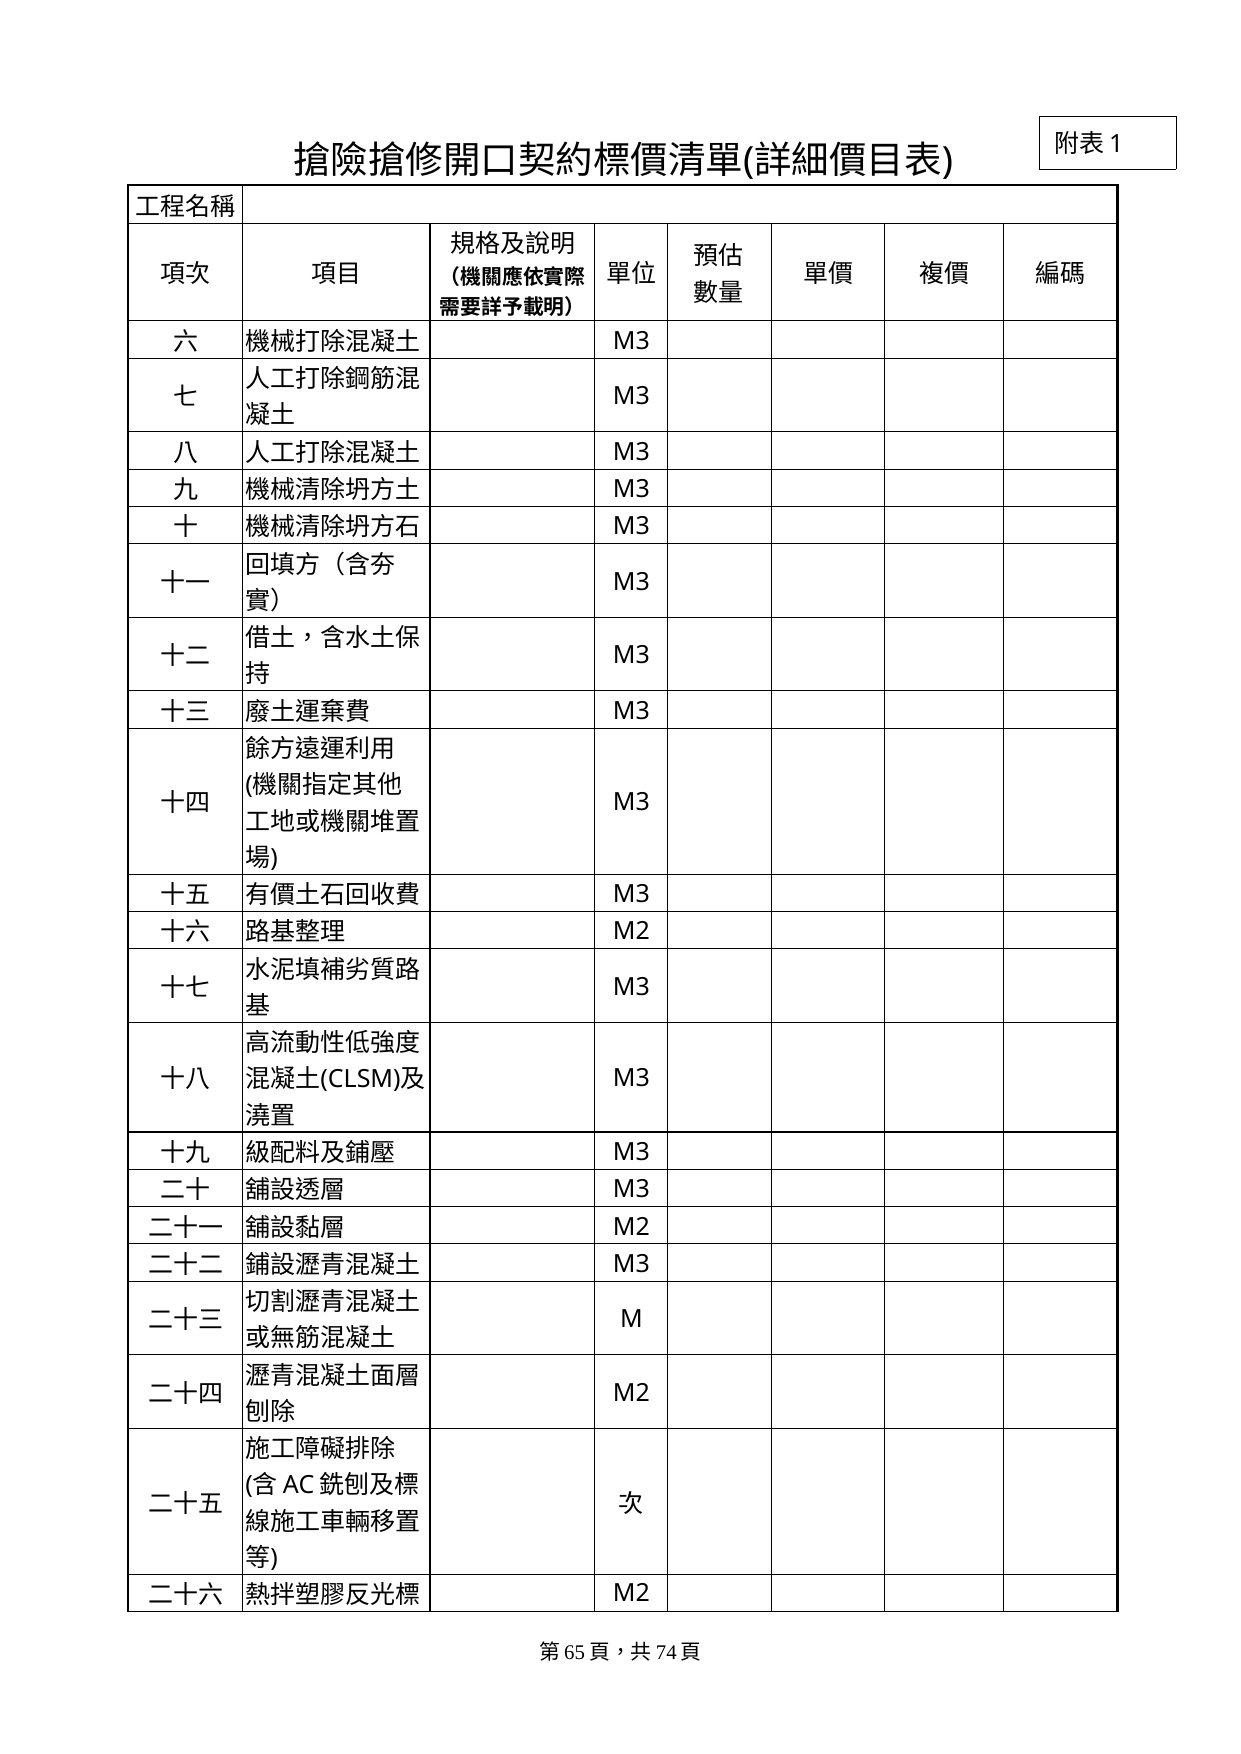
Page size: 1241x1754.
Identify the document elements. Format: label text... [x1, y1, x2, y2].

table_cell [885, 1575, 1003, 1611]
table_cell 有價土石回收費 [243, 875, 429, 911]
table_cell [772, 470, 884, 506]
table_cell [668, 1170, 771, 1206]
table_cell [885, 691, 1003, 727]
table_cell [1004, 359, 1116, 431]
table_cell [243, 186, 1116, 223]
table_cell [885, 1170, 1003, 1206]
table_cell M3 [595, 691, 667, 727]
table_cell 二十二 [129, 1244, 242, 1281]
table_cell [431, 1575, 594, 1611]
table_cell [1004, 1575, 1116, 1611]
table_cell [431, 1170, 594, 1206]
table_cell 二十五 [129, 1429, 242, 1574]
table_cell [1004, 321, 1116, 358]
table_cell 項次 [129, 224, 242, 320]
table_cell [431, 1207, 594, 1243]
table_cell [885, 321, 1003, 358]
table_cell [431, 691, 594, 727]
table_cell [1004, 1023, 1116, 1131]
table_cell [1004, 507, 1116, 543]
table_cell [772, 1429, 884, 1574]
table_cell [1004, 1355, 1116, 1428]
table_cell 預估數量 [668, 224, 771, 320]
table_cell M3 [595, 507, 667, 543]
table_cell [885, 1282, 1003, 1354]
table_cell [668, 1575, 771, 1611]
table_cell 十二 [129, 618, 242, 690]
table_cell [885, 507, 1003, 543]
table_cell [431, 1133, 594, 1169]
table_cell 舖設黏層 [243, 1207, 429, 1243]
table_cell 二十六 [129, 1575, 242, 1611]
table_cell 單位 [595, 224, 667, 320]
table_cell [668, 1282, 771, 1354]
table_cell [668, 1023, 771, 1131]
table_cell [1004, 1170, 1116, 1206]
table_cell [1004, 1133, 1116, 1169]
table_cell M3 [595, 1244, 667, 1281]
table_cell 人工打除混凝土 [243, 432, 429, 468]
table_cell [431, 949, 594, 1022]
table_cell [431, 1244, 594, 1281]
table_cell [772, 949, 884, 1022]
table_cell M3 [595, 729, 667, 873]
table_cell [885, 1133, 1003, 1169]
table_cell M3 [595, 1170, 667, 1206]
table_cell [431, 544, 594, 617]
table_cell 二十 [129, 1170, 242, 1206]
table_cell [431, 618, 594, 690]
table_cell 十七 [129, 949, 242, 1022]
table_cell M3 [595, 1023, 667, 1131]
table_cell [431, 875, 594, 911]
table_cell 廢土運棄費 [243, 691, 429, 727]
table_cell [431, 321, 594, 358]
table_cell M2 [595, 1575, 667, 1611]
table_cell 瀝青混凝土面層刨除 [243, 1355, 429, 1428]
table_cell M3 [595, 470, 667, 506]
table_cell [431, 1023, 594, 1131]
table_cell [885, 875, 1003, 911]
table_cell M3 [595, 321, 667, 358]
table_cell [431, 359, 594, 431]
table_cell [885, 1207, 1003, 1243]
table_cell 八 [129, 432, 242, 468]
table_cell [1004, 691, 1116, 727]
table_cell M2 [595, 1207, 667, 1243]
table_cell [772, 1355, 884, 1428]
table_cell [885, 544, 1003, 617]
table_cell [772, 321, 884, 358]
table_cell M2 [595, 912, 667, 948]
table_cell 鋪設瀝青混凝土 [243, 1244, 429, 1281]
table_cell M3 [595, 949, 667, 1022]
table_cell 借土，含水土保持 [243, 618, 429, 690]
table_cell [668, 507, 771, 543]
table_cell [668, 432, 771, 468]
table_cell [772, 1244, 884, 1281]
table_cell [431, 507, 594, 543]
table_cell [1004, 949, 1116, 1022]
table_cell 機械打除混凝土 [243, 321, 429, 358]
table_cell M2 [595, 1355, 667, 1428]
table_cell [668, 1355, 771, 1428]
table_cell [431, 912, 594, 948]
table_cell [431, 1355, 594, 1428]
table_cell 機械清除坍方石 [243, 507, 429, 543]
table_cell 十四 [129, 729, 242, 873]
table_cell 九 [129, 470, 242, 506]
table_cell [668, 949, 771, 1022]
table_cell [1004, 912, 1116, 948]
table_cell [668, 729, 771, 873]
table_cell [668, 321, 771, 358]
table_cell 複價 [885, 224, 1003, 320]
table_cell [885, 729, 1003, 873]
table_cell [772, 432, 884, 468]
table_cell [885, 1355, 1003, 1428]
table_cell [772, 1023, 884, 1131]
table_cell [668, 1244, 771, 1281]
table_cell 高流動性低強度混凝土(CLSM)及澆置 [243, 1023, 429, 1131]
table_cell 級配料及鋪壓 [243, 1133, 429, 1169]
table_cell [431, 1429, 594, 1574]
table_cell 二十三 [129, 1282, 242, 1354]
table_cell [772, 691, 884, 727]
table_header 搶險搶修開口契約標價清單(詳細價目表) [128, 130, 1117, 184]
table_cell 十九 [129, 1133, 242, 1169]
table_cell 水泥填補劣質路基 [243, 949, 429, 1022]
table_cell 十六 [129, 912, 242, 948]
table_cell [885, 1244, 1003, 1281]
table_cell [885, 432, 1003, 468]
table_cell [885, 359, 1003, 431]
table_cell [668, 1429, 771, 1574]
table_cell 人工打除鋼筋混凝土 [243, 359, 429, 431]
table_cell 餘方遠運利用(機關指定其他工地或機關堆置場) [243, 729, 429, 873]
table_cell M3 [595, 875, 667, 911]
table_cell [1004, 544, 1116, 617]
table_cell 回填方（含夯實） [243, 544, 429, 617]
table_cell 次 [595, 1429, 667, 1574]
table_cell [1004, 875, 1116, 911]
table_cell 工程名稱 [129, 186, 242, 223]
table_cell [668, 875, 771, 911]
table_cell [668, 470, 771, 506]
table_cell [772, 729, 884, 873]
table_cell [885, 949, 1003, 1022]
table_cell 十五 [129, 875, 242, 911]
table_cell [1004, 1244, 1116, 1281]
table_cell 機械清除坍方土 [243, 470, 429, 506]
table_cell [1004, 1429, 1116, 1574]
table_cell [885, 618, 1003, 690]
table_cell [885, 912, 1003, 948]
table_cell [668, 1133, 771, 1169]
table_cell [1004, 1282, 1116, 1354]
table_cell 十 [129, 507, 242, 543]
table_cell [431, 1282, 594, 1354]
table_cell [1004, 470, 1116, 506]
table_cell [772, 359, 884, 431]
table_cell [1004, 1207, 1116, 1243]
table_cell M3 [595, 359, 667, 431]
table_cell 編碼 [1004, 224, 1116, 320]
table_cell [668, 544, 771, 617]
table_cell [1004, 432, 1116, 468]
table_cell [668, 359, 771, 431]
table_cell [885, 1429, 1003, 1574]
table_cell [668, 1207, 771, 1243]
table_cell [772, 1133, 884, 1169]
table_cell [772, 1170, 884, 1206]
table_cell 六 [129, 321, 242, 358]
table_cell [772, 875, 884, 911]
table_cell M [595, 1282, 667, 1354]
table_cell [431, 729, 594, 873]
table_cell [885, 1023, 1003, 1131]
table_cell 十八 [129, 1023, 242, 1131]
table_cell [885, 470, 1003, 506]
table_cell 施工障礙排除(含AC銑刨及標線施工車輛移置等) [243, 1429, 429, 1574]
table_cell [668, 691, 771, 727]
table_cell 十三 [129, 691, 242, 727]
table_cell 七 [129, 359, 242, 431]
table_cell 熱拌塑膠反光標 [243, 1575, 429, 1611]
table_cell [1004, 618, 1116, 690]
table_cell 單價 [772, 224, 884, 320]
table_cell [668, 618, 771, 690]
table_cell 項目 [243, 224, 429, 320]
table_cell [431, 470, 594, 506]
table_cell 二十一 [129, 1207, 242, 1243]
table_cell [668, 912, 771, 948]
table_cell M3 [595, 432, 667, 468]
table_cell [772, 1207, 884, 1243]
table_cell [431, 432, 594, 468]
table_cell [772, 1282, 884, 1354]
table_cell [772, 507, 884, 543]
table_cell M3 [595, 1133, 667, 1169]
table_cell [1004, 729, 1116, 873]
table_cell 二十四 [129, 1355, 242, 1428]
table_cell [772, 912, 884, 948]
table_cell M3 [595, 618, 667, 690]
table_cell 十一 [129, 544, 242, 617]
table_cell [772, 618, 884, 690]
table_cell 舖設透層 [243, 1170, 429, 1206]
table_cell [772, 1575, 884, 1611]
table_cell 切割瀝青混凝土或無筋混凝土 [243, 1282, 429, 1354]
table_cell 規格及說明 （機關應依實際需要詳予載明） [431, 224, 594, 320]
table_cell 路基整理 [243, 912, 429, 948]
table_cell M3 [595, 544, 667, 617]
table_cell [772, 544, 884, 617]
